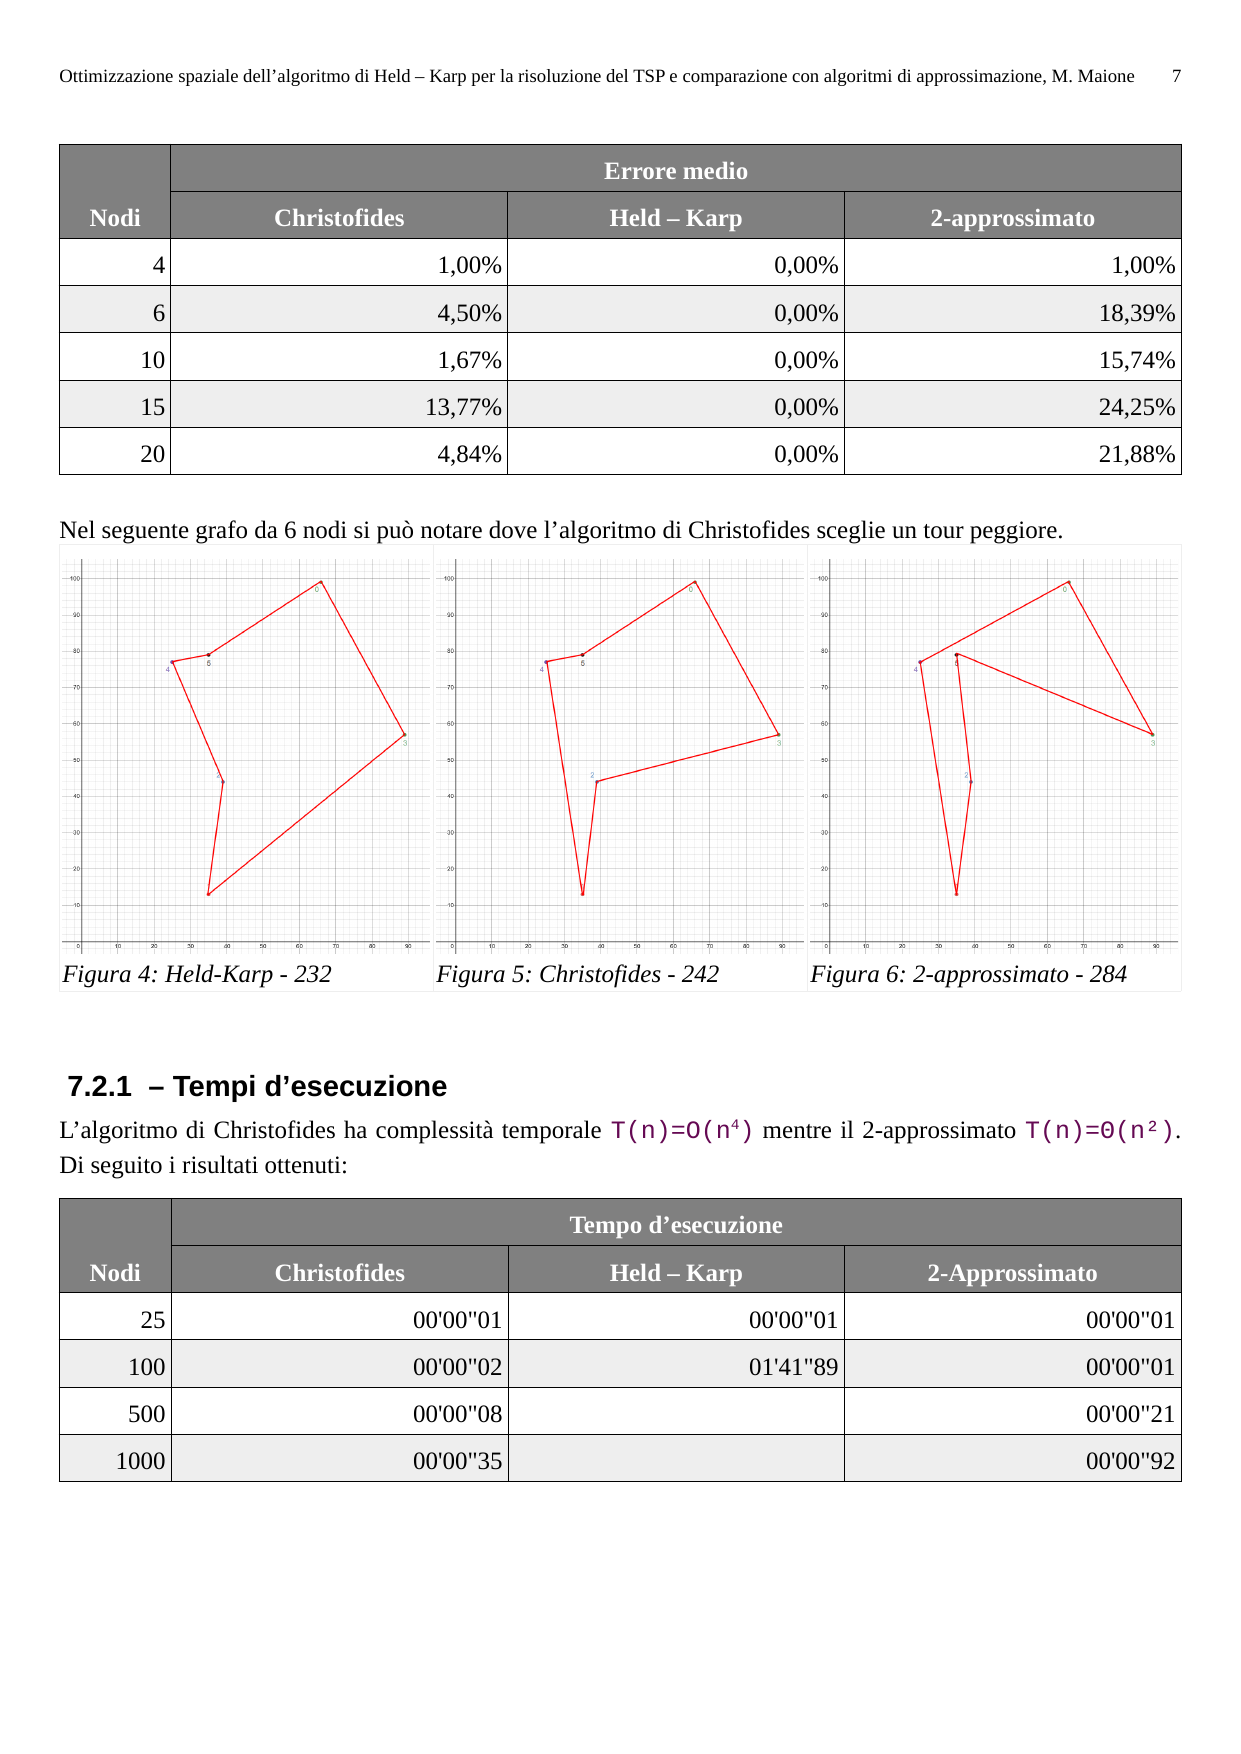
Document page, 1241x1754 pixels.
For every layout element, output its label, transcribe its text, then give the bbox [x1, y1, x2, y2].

table_header [808, 545, 1181, 991]
table_cell 18,39% [845, 286, 1181, 332]
table_header Tempo d’esecuzione [172, 1199, 1181, 1245]
table_cell 100 [60, 1340, 171, 1387]
table_cell 0,00% [508, 286, 844, 332]
table_cell Held – Karp [508, 192, 844, 238]
table_cell 21,88% [845, 428, 1181, 474]
table_header [433, 992, 807, 1020]
table_cell 00'00"02 [172, 1340, 508, 1387]
table_cell 15,74% [845, 333, 1181, 379]
table_cell 00'00"01 [172, 1293, 508, 1339]
table_header Errore medio [171, 145, 1181, 191]
table_cell 1,67% [171, 333, 507, 379]
table_cell 00'00"01 [845, 1293, 1181, 1339]
table_cell Christofides [171, 192, 507, 238]
picture [810, 559, 1179, 954]
table_header Nodi [60, 145, 170, 238]
table_cell 00'00"92 [845, 1435, 1181, 1481]
table_cell 0,00% [508, 333, 844, 379]
table_cell 4,84% [171, 428, 507, 474]
table_cell 1000 [60, 1435, 171, 1481]
table_cell 2-Approssimato [845, 1246, 1181, 1292]
table_cell 00'00"01 [845, 1340, 1181, 1387]
table_cell 00'00"08 [172, 1388, 508, 1434]
table_cell [509, 1388, 844, 1434]
table_cell Christofides [172, 1246, 508, 1292]
subtitle Tempi d’esecuzione [59, 1069, 1181, 1103]
table_cell 01'41"89 [509, 1340, 844, 1387]
table_cell 1,00% [171, 239, 507, 285]
table_cell 0,00% [508, 381, 844, 427]
table_cell 24,25% [845, 381, 1181, 427]
picture [436, 559, 804, 954]
table_cell 00'00"35 [172, 1435, 508, 1481]
table_cell 00'00"01 [509, 1293, 844, 1339]
table_cell 10 [60, 333, 170, 379]
table_cell [509, 1435, 844, 1481]
text Nel seguente grafo da 6 nodi si può notare dove l’algoritmo di Christofides sceglie un tour peggiore. [59, 516, 1181, 544]
table_cell 2-approssimato [845, 192, 1181, 238]
table_cell 4,50% [171, 286, 507, 332]
table_cell 4 [60, 239, 170, 285]
text L’algoritmo di Christofides ha complessità temporale T(n)=O(n4) mentre il 2-approssimato T(n)=Θ(n²). Di seguito i risultati ottenuti: [59, 1115, 1181, 1179]
table_header [807, 992, 1181, 1020]
table_cell 500 [60, 1388, 171, 1434]
table_cell 20 [60, 428, 170, 474]
table_cell 13,77% [171, 381, 507, 427]
table_cell 25 [60, 1293, 171, 1339]
table_header [59, 992, 433, 1020]
table_cell 6 [60, 286, 170, 332]
table_header [434, 545, 807, 991]
table_cell 1,00% [845, 239, 1181, 285]
table_cell 0,00% [508, 239, 844, 285]
table_header Nodi [60, 1199, 171, 1292]
table_cell 0,00% [508, 428, 844, 474]
table_cell 00'00"21 [845, 1388, 1181, 1434]
table_cell Held – Karp [509, 1246, 844, 1292]
picture [62, 559, 430, 954]
table_header [60, 545, 433, 991]
table_cell 15 [60, 381, 170, 427]
